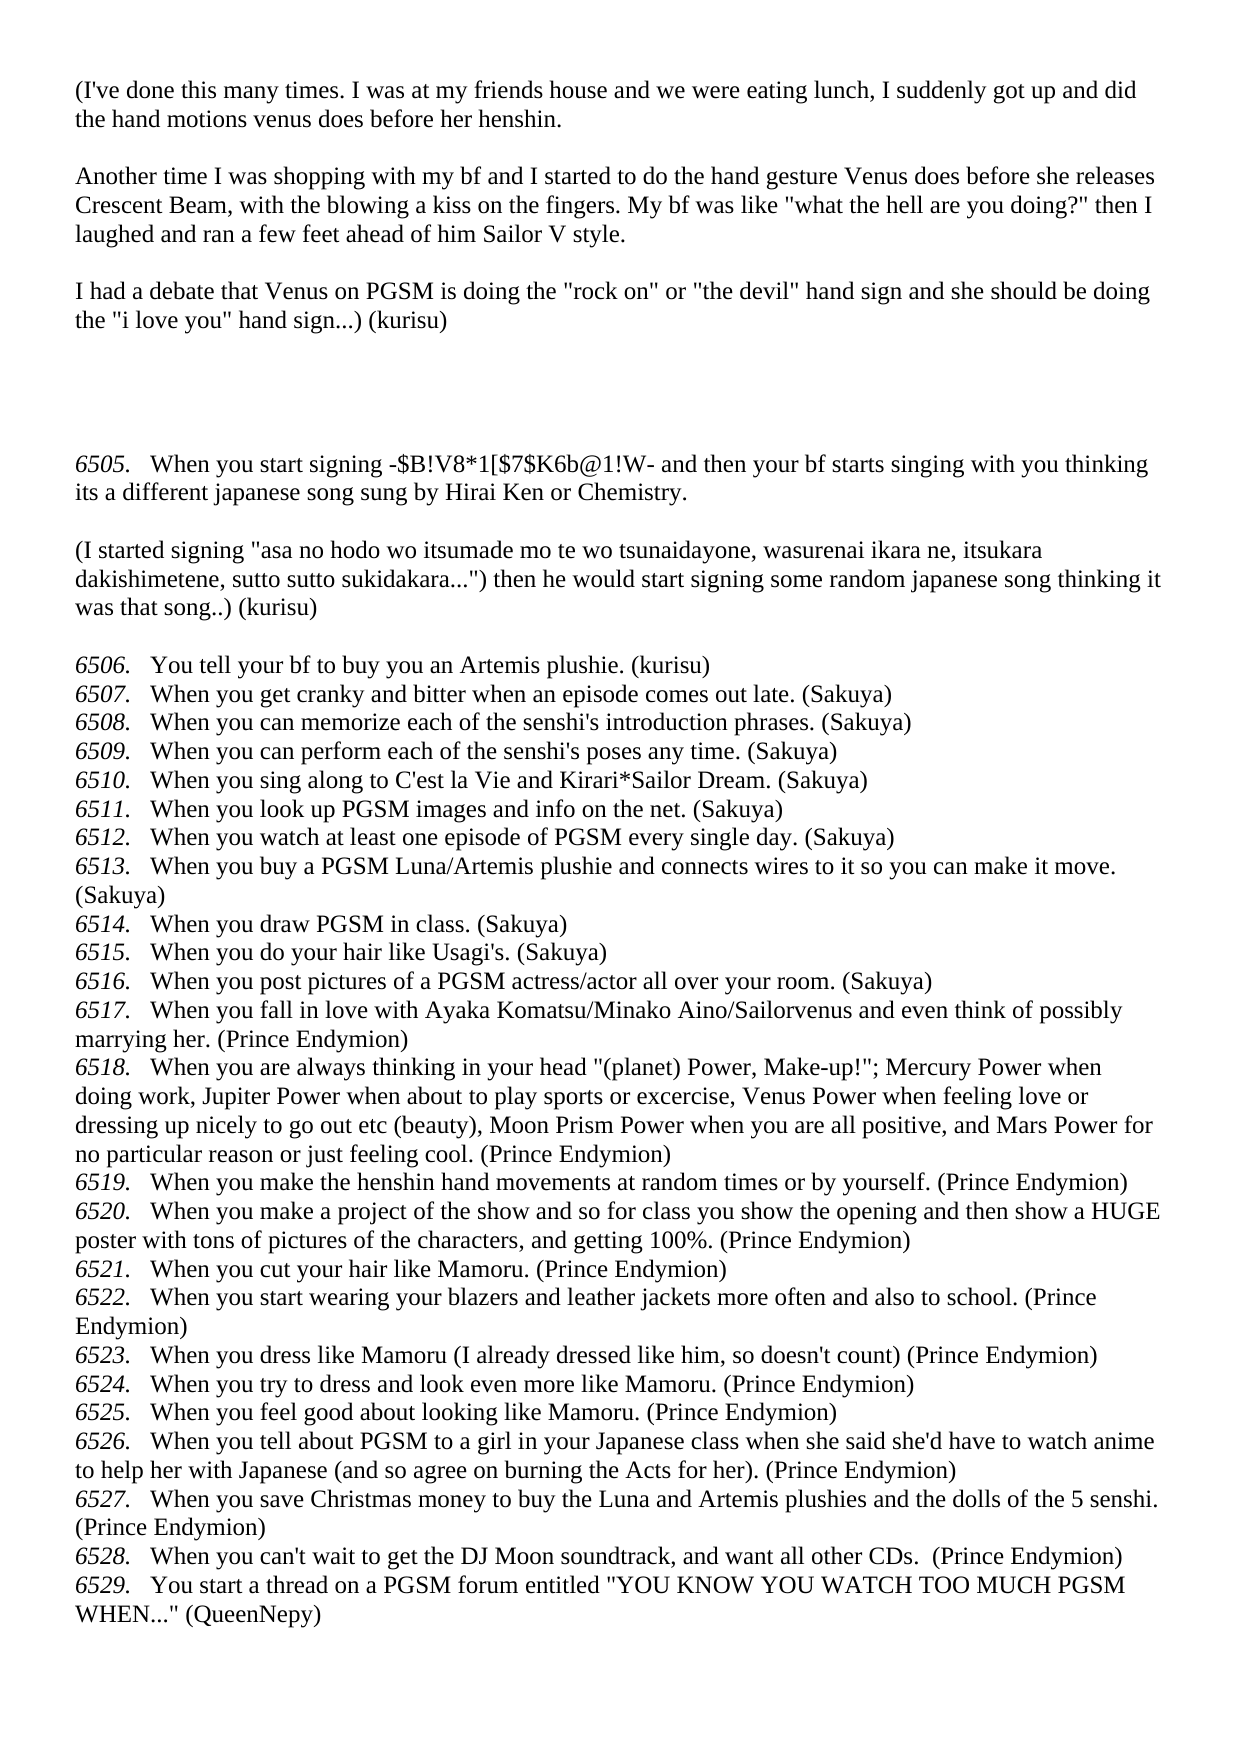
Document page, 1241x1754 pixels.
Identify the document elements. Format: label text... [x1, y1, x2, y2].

list You tell your bf to buy you an Artemis plushie. (kurisu) [75, 650, 1165, 679]
list You start a thread on a PGSM forum entitled "YOU KNOW YOU WATCH TOO MUCH PGSM WHEN..." (QueenNepy) [75, 1570, 1165, 1627]
list When you cut your hair like Mamoru. (Prince Endymion) [75, 1254, 1165, 1282]
list When you draw PGSM in class. (Sakuya) [75, 909, 1165, 937]
list I had a debate that Venus on PGSM is doing the "rock on" or "the devil" hand sign and she should be doing the "i love you" hand sign...) (kurisu) [75, 276, 1165, 334]
list When you start wearing your blazers and leather jackets more often and also to school. (Prince Endymion) [75, 1282, 1165, 1340]
list When you dress like Mamoru (I already dressed like him, so doesn't count) (Prince Endymion) [75, 1340, 1165, 1369]
list When you can't wait to get the DJ Moon soundtrack, and want all other CDs. (Prince Endymion) [75, 1541, 1165, 1570]
list When you get cranky and bitter when an episode comes out late. (Sakuya) [75, 679, 1165, 707]
list When you make the henshin hand movements at random times or by yourself. (Prince Endymion) [75, 1167, 1165, 1196]
list When you start signing -$B!V8*1[$7$K6b@1!W- and then your bf starts singing with you thinking its a different japanese song sung by Hirai Ken or Chemistry. [75, 449, 1165, 506]
list When you fall in love with Ayaka Komatsu/Minako Aino/Sailorvenus and even think of possibly marrying her. (Prince Endymion) [75, 995, 1165, 1052]
list When you watch at least one episode of PGSM every single day. (Sakuya) [75, 822, 1165, 851]
list When you can perform each of the senshi's poses any time. (Sakuya) [75, 736, 1165, 765]
list When you do your hair like Usagi's. (Sakuya) [75, 937, 1165, 966]
list When you tell about PGSM to a girl in your Japanese class when she said she'd have to watch anime to help her with Japanese (and so agree on burning the Acts for her). (Prince Endymion) [75, 1426, 1165, 1484]
list When you are always thinking in your head "(planet) Power, Make-up!"; Mercury Power when doing work, Jupiter Power when about to play sports or excercise, Venus Power when feeling love or dressing up nicely to go out etc (beauty), Moon Prism Power when you are all positive, and Mars Power for no particular reason or just feeling cool. (Prince Endymion) [75, 1052, 1165, 1167]
list When you sing along to C'est la Vie and Kirari*Sailor Dream. (Sakuya) [75, 765, 1165, 794]
list When you try to dress and look even more like Mamoru. (Prince Endymion) [75, 1369, 1165, 1397]
list When you save Christmas money to buy the Luna and Artemis plushies and the dolls of the 5 senshi. (Prince Endymion) [75, 1484, 1165, 1541]
list When you can memorize each of the senshi's introduction phrases. (Sakuya) [75, 707, 1165, 736]
list (I started signing "asa no hodo wo itsumade mo te wo tsunaidayone, wasurenai ikara ne, itsukara dakishimetene, sutto sutto sukidakara...") then he would start signing some random japanese song thinking it was that song..) (kurisu) [75, 535, 1165, 621]
list When you make a project of the show and so for class you show the opening and then show a HUGE poster with tons of pictures of the characters, and getting 100%. (Prince Endymion) [75, 1196, 1165, 1254]
list When you look up PGSM images and info on the net. (Sakuya) [75, 794, 1165, 822]
list When you post pictures of a PGSM actress/actor all over your room. (Sakuya) [75, 966, 1165, 995]
list When you feel good about looking like Mamoru. (Prince Endymion) [75, 1397, 1165, 1426]
list (I've done this many times. I was at my friends house and we were eating lunch, I suddenly got up and did the hand motions venus does before her henshin. [75, 75, 1165, 132]
list Another time I was shopping with my bf and I started to do the hand gesture Venus does before she releases Crescent Beam, with the blowing a kiss on the fingers. My bf was like "what the hell are you doing?" then I laughed and ran a few feet ahead of him Sailor V style. [75, 161, 1165, 247]
list When you buy a PGSM Luna/Artemis plushie and connects wires to it so you can make it move. (Sakuya) [75, 851, 1165, 909]
